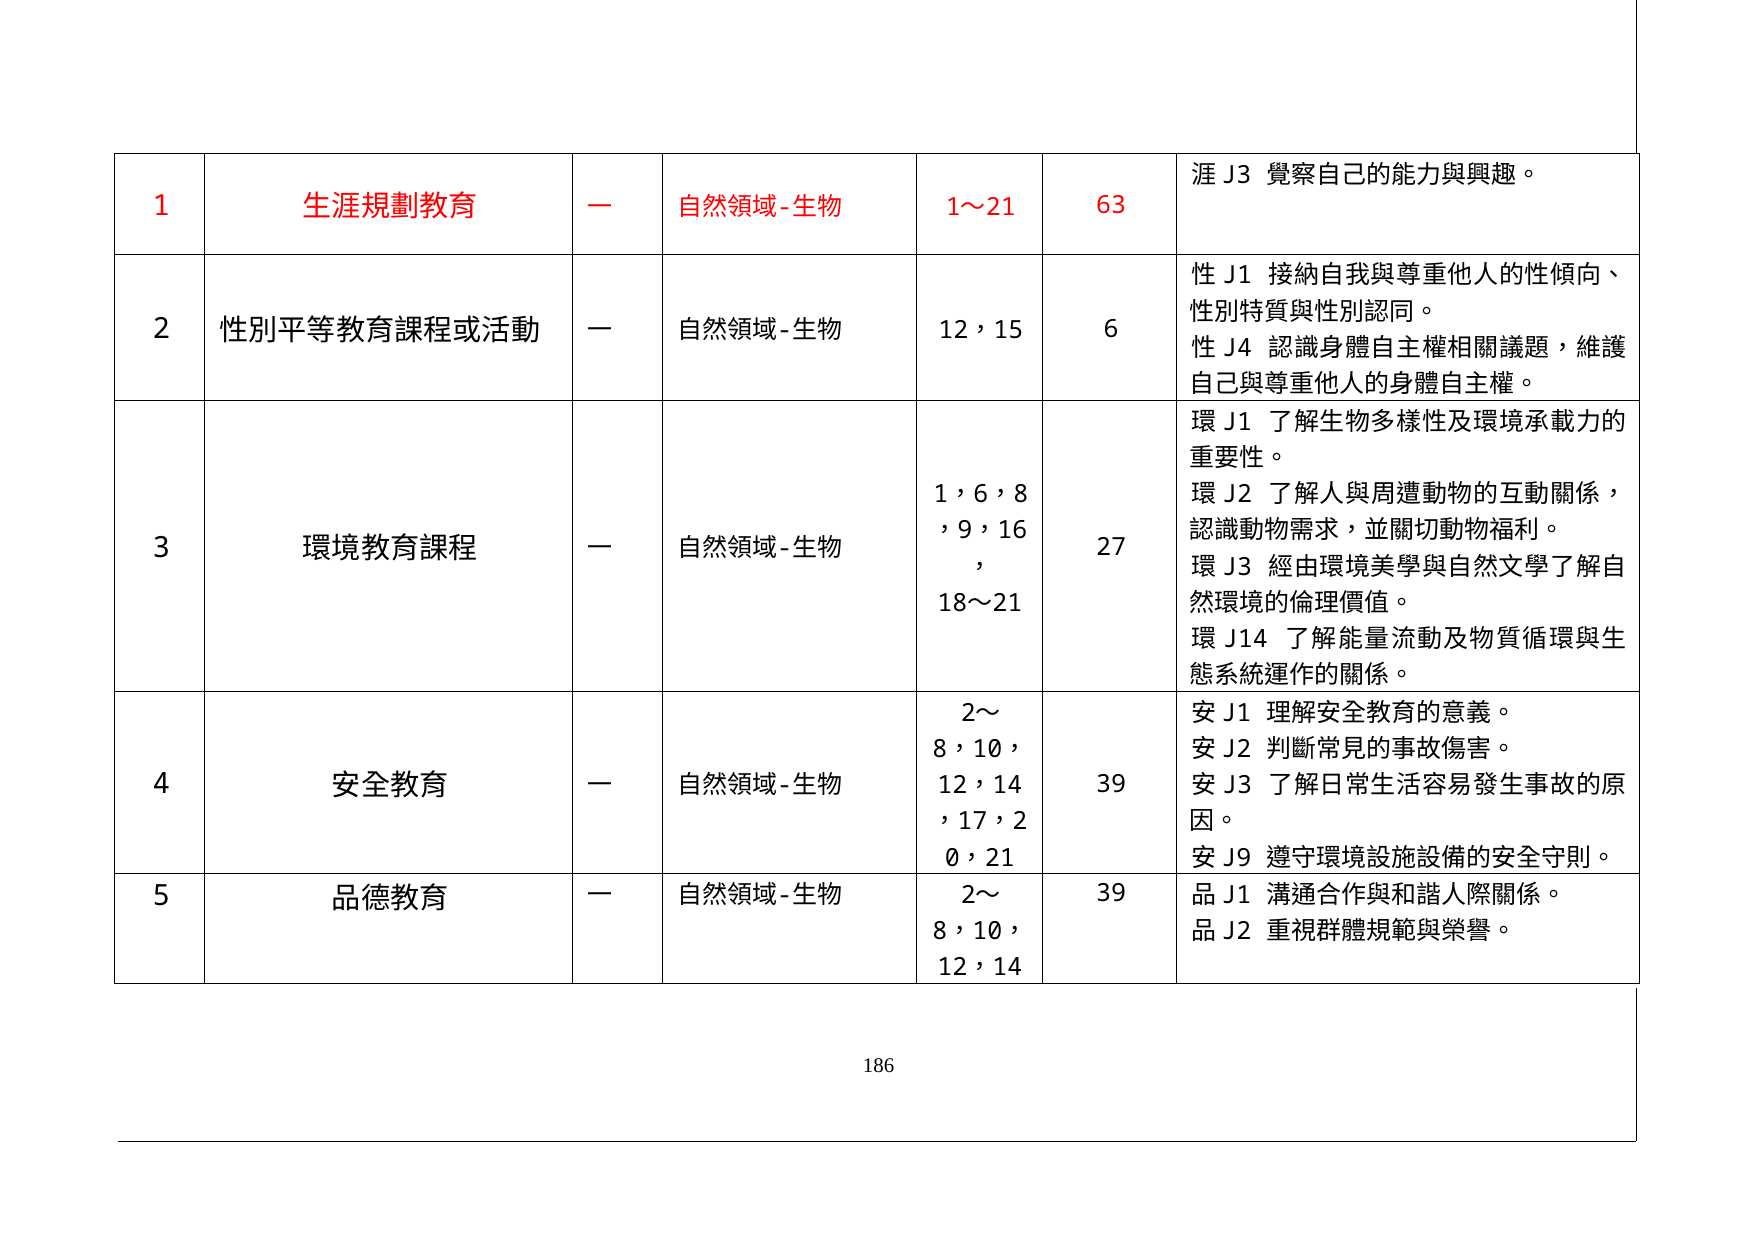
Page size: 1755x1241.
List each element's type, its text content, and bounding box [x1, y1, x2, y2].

table_cell 2～8，10，12，14 [917, 874, 1042, 983]
table_cell 6 [1043, 255, 1176, 400]
table_cell 自然領域-生物 [663, 255, 916, 400]
table_cell 性J1 接納自我與尊重他人的性傾向、性別特質與性別認同。 性J4 認識身體自主權相關議題，維護自己與尊重他人的身體自主權。 [1177, 255, 1639, 400]
table_cell 27 [1043, 401, 1176, 691]
table_cell 品德教育 [205, 874, 572, 983]
table_cell 39 [1043, 692, 1176, 873]
table_cell 4 [115, 692, 204, 873]
table_cell 1，6，8，9，16， 18～21 [917, 401, 1042, 691]
table_cell 生涯規劃教育 [205, 154, 572, 254]
table_cell 自然領域-生物 [663, 401, 916, 691]
table_cell 1～21 [917, 154, 1042, 254]
table_cell 一 [573, 255, 662, 400]
table_cell 自然領域-生物 [663, 874, 916, 983]
table_cell 63 [1043, 154, 1176, 254]
table_cell 39 [1043, 874, 1176, 983]
table_cell 5 [115, 874, 204, 983]
table_cell 品J1 溝通合作與和諧人際關係。 品J2 重視群體規範與榮譽。 [1177, 874, 1639, 983]
table_cell 3 [115, 401, 204, 691]
table_cell 2 [115, 255, 204, 400]
table_cell 性別平等教育課程或活動 [205, 255, 572, 400]
table_cell 2～8，10，12，14，17，20，21 [917, 692, 1042, 873]
table_cell 環境教育課程 [205, 401, 572, 691]
table_cell 12，15 [917, 255, 1042, 400]
table_cell 一 [573, 401, 662, 691]
table_cell 一 [573, 874, 662, 983]
table_cell 安全教育 [205, 692, 572, 873]
table_cell 一 [573, 692, 662, 873]
table_cell 一 [573, 154, 662, 254]
table_cell 安J1 理解安全教育的意義。 安J2 判斷常見的事故傷害。 安J3 了解日常生活容易發生事故的原因。 安J9 遵守環境設施設備的安全守則。 [1177, 692, 1639, 873]
table_cell 環J1 了解生物多樣性及環境承載力的重要性。 環J2 了解人與周遭動物的互動關係，認識動物需求，並關切動物福利。 環J3 經由環境美學與自然文學了解自然環境的倫理價值。 環J14 了解能量流動及物質循環與生態系統運作的關係。 [1177, 401, 1639, 691]
table_cell 自然領域-生物 [663, 154, 916, 254]
table_cell 涯J3 覺察自己的能力與興趣。 [1177, 154, 1639, 254]
table_cell 1 [115, 154, 204, 254]
table_cell 自然領域-生物 [663, 692, 916, 873]
